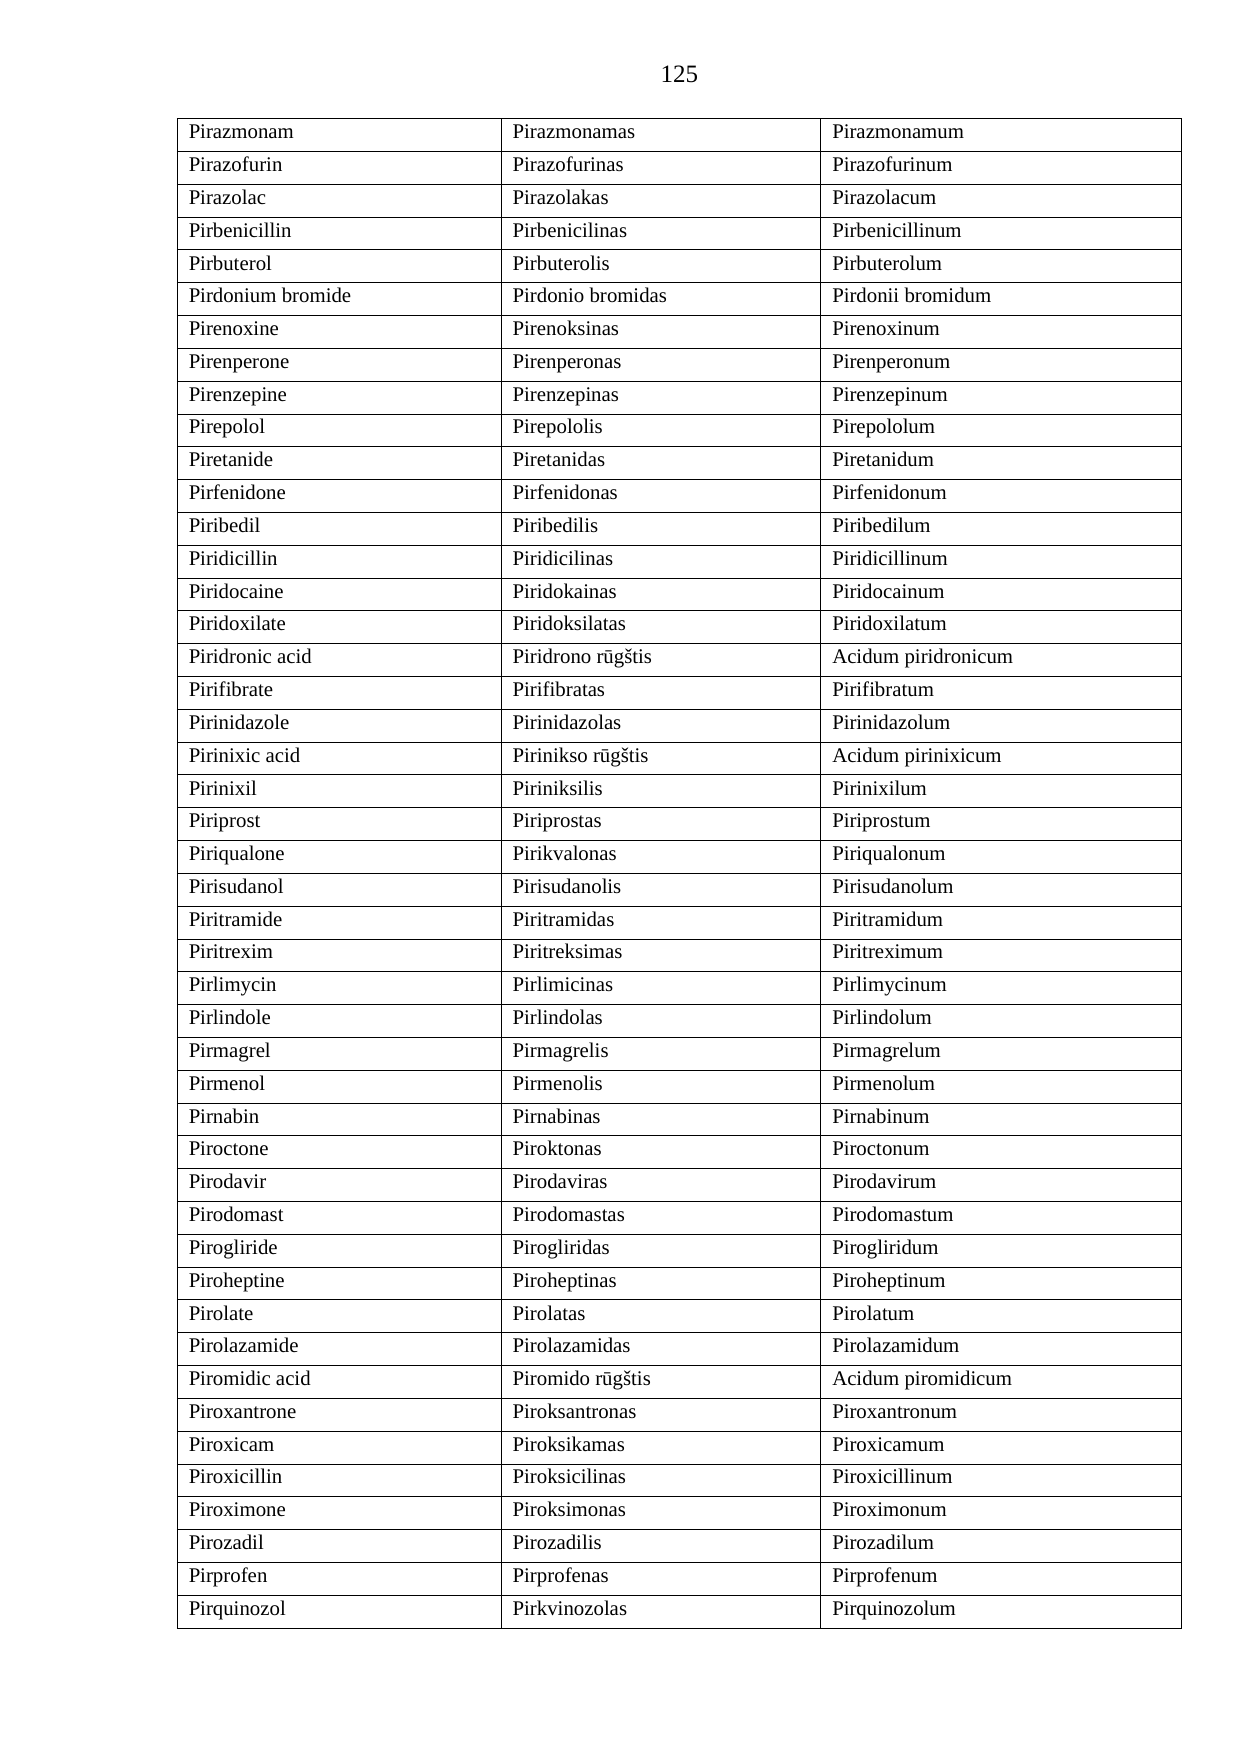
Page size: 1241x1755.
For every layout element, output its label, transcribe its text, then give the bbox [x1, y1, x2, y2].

table_cell Piriniksilis [502, 775, 820, 807]
table_cell Pirkvinozolas [502, 1596, 820, 1627]
table_cell Pirlimycin [178, 972, 501, 1004]
table_cell Pirmagrel [178, 1038, 501, 1070]
table_cell Pirinixil [178, 775, 501, 807]
table_cell Pirozadilum [821, 1530, 1181, 1562]
table_cell Pirenperonum [821, 349, 1181, 381]
table_cell Piridoxilatum [821, 611, 1181, 643]
table_cell Piridoksilatas [502, 611, 820, 643]
table_cell Pirazolacum [821, 185, 1181, 217]
table_cell Pirmagrelis [502, 1038, 820, 1070]
table_cell Pirenzepinum [821, 382, 1181, 413]
table_cell Pirazmonamum [821, 119, 1181, 151]
table_cell Pirolatum [821, 1300, 1181, 1332]
table_cell Piridronic acid [178, 644, 501, 676]
table_cell Piretanidas [502, 447, 820, 479]
table_cell Piriprost [178, 808, 501, 840]
table_cell Pirazofurinum [821, 152, 1181, 184]
table_cell Pirlindolum [821, 1005, 1181, 1037]
table_cell Pirazolakas [502, 185, 820, 217]
table_cell Pirmenolum [821, 1071, 1181, 1102]
table_cell Piroksantronas [502, 1399, 820, 1431]
table_cell Pirprofen [178, 1563, 501, 1595]
table_cell Pirbenicillinum [821, 218, 1181, 249]
table_cell Pirenzepinas [502, 382, 820, 413]
table_cell Pirfenidonum [821, 480, 1181, 512]
table_cell Piroxicam [178, 1432, 501, 1463]
table_cell Pirlimycinum [821, 972, 1181, 1004]
table_cell Piritreximum [821, 940, 1181, 971]
table_cell Piridicilinas [502, 546, 820, 577]
table_cell Pirepololum [821, 415, 1181, 446]
table_cell Piridrono rūgštis [502, 644, 820, 676]
table_cell Piroxantrone [178, 1399, 501, 1431]
table_cell Pirinidazolas [502, 710, 820, 742]
table_cell Pirlindole [178, 1005, 501, 1037]
table_cell Piroctone [178, 1136, 501, 1168]
table_cell Pirisudanolum [821, 874, 1181, 906]
table_cell Pirozadil [178, 1530, 501, 1562]
table_cell Pirbuterolis [502, 250, 820, 282]
table_cell Piridoxilate [178, 611, 501, 643]
table_cell Pirodomastas [502, 1202, 820, 1234]
table_cell Pirbenicilinas [502, 218, 820, 249]
table_cell Pirazofurin [178, 152, 501, 184]
table_cell Pirisudanol [178, 874, 501, 906]
table_cell Acidum piromidicum [821, 1366, 1181, 1398]
table_cell Pirifibratas [502, 677, 820, 709]
table_cell Piriqualone [178, 841, 501, 873]
table_cell Pirazmonam [178, 119, 501, 151]
table_cell Acidum piridronicum [821, 644, 1181, 676]
table_cell Acidum pirinixicum [821, 743, 1181, 774]
table_cell Pirinidazole [178, 710, 501, 742]
table_cell Pirifibrate [178, 677, 501, 709]
table_cell Pirnabinum [821, 1104, 1181, 1135]
table_cell Piritrexim [178, 940, 501, 971]
table_cell Pirnabinas [502, 1104, 820, 1135]
table_cell Pirfenidonas [502, 480, 820, 512]
table_cell Piribedilum [821, 513, 1181, 545]
table_cell Piroheptinas [502, 1268, 820, 1299]
table_cell Pirinixilum [821, 775, 1181, 807]
table_cell Pirolatas [502, 1300, 820, 1332]
table_cell Pirodaviras [502, 1169, 820, 1201]
table_cell Pirepololis [502, 415, 820, 446]
table_cell Piribedil [178, 513, 501, 545]
table_cell Piritramidas [502, 907, 820, 938]
table_cell Pirmagrelum [821, 1038, 1181, 1070]
table_cell Piretanidum [821, 447, 1181, 479]
table_cell Pirinixic acid [178, 743, 501, 774]
table_cell Pirodomast [178, 1202, 501, 1234]
table_cell Pirisudanolis [502, 874, 820, 906]
table_cell Pirikvalonas [502, 841, 820, 873]
table_cell Pirinikso rūgštis [502, 743, 820, 774]
table_cell Piroksikamas [502, 1432, 820, 1463]
table_cell Piridocaine [178, 579, 501, 610]
table_cell Piroheptine [178, 1268, 501, 1299]
table_cell Piriqualonum [821, 841, 1181, 873]
table_cell Pirenoksinas [502, 316, 820, 348]
table_cell Piromidic acid [178, 1366, 501, 1398]
table_cell Pirlindolas [502, 1005, 820, 1037]
table_cell Pirmenol [178, 1071, 501, 1102]
table_cell Pirbenicillin [178, 218, 501, 249]
table_cell Pirenzepine [178, 382, 501, 413]
table_cell Piridocainum [821, 579, 1181, 610]
table_cell Pirodomastum [821, 1202, 1181, 1234]
table_cell Pirogliride [178, 1235, 501, 1267]
table_cell Piroxicillinum [821, 1465, 1181, 1496]
table_cell Pirnabin [178, 1104, 501, 1135]
table_cell Pirodavir [178, 1169, 501, 1201]
table_cell Piritramide [178, 907, 501, 938]
table_cell Pirolazamide [178, 1333, 501, 1365]
table_cell Pirdonio bromidas [502, 283, 820, 315]
table_cell Pirenoxinum [821, 316, 1181, 348]
table_cell Pirfenidone [178, 480, 501, 512]
table_cell Piroximone [178, 1497, 501, 1529]
table_cell Piriprostum [821, 808, 1181, 840]
table_cell Pirolazamidum [821, 1333, 1181, 1365]
table_cell Piriprostas [502, 808, 820, 840]
table_cell Pirepolol [178, 415, 501, 446]
table_cell Pirprofenum [821, 1563, 1181, 1595]
table_cell Pirolate [178, 1300, 501, 1332]
table_cell Pirenoxine [178, 316, 501, 348]
table_cell Pirprofenas [502, 1563, 820, 1595]
table_cell Piroxicamum [821, 1432, 1181, 1463]
table_cell Pirifibratum [821, 677, 1181, 709]
table_cell Pirogliridas [502, 1235, 820, 1267]
table_cell Pirenperonas [502, 349, 820, 381]
table_cell Pirbuterolum [821, 250, 1181, 282]
table_cell Piridicillin [178, 546, 501, 577]
table_cell Piroxicillin [178, 1465, 501, 1496]
table_cell Pirquinozolum [821, 1596, 1181, 1627]
table_cell Piritramidum [821, 907, 1181, 938]
table_cell Piromido rūgštis [502, 1366, 820, 1398]
table_cell Pirmenolis [502, 1071, 820, 1102]
table_cell Piritreksimas [502, 940, 820, 971]
table_cell Pirazofurinas [502, 152, 820, 184]
table_cell Piretanide [178, 447, 501, 479]
table_cell Pirolazamidas [502, 1333, 820, 1365]
table_cell Pirdonii bromidum [821, 283, 1181, 315]
table_cell Pirlimicinas [502, 972, 820, 1004]
table_cell Pirazmonamas [502, 119, 820, 151]
table_cell Pirogliridum [821, 1235, 1181, 1267]
table_cell Pirquinozol [178, 1596, 501, 1627]
table_cell Piribedilis [502, 513, 820, 545]
table_cell Pirdonium bromide [178, 283, 501, 315]
table_cell Piroheptinum [821, 1268, 1181, 1299]
table_cell Pirozadilis [502, 1530, 820, 1562]
table_cell Piroximonum [821, 1497, 1181, 1529]
table_cell Pirodavirum [821, 1169, 1181, 1201]
table_cell Piroctonum [821, 1136, 1181, 1168]
table_cell Piroksimonas [502, 1497, 820, 1529]
table_cell Pirbuterol [178, 250, 501, 282]
table_cell Piroksicilinas [502, 1465, 820, 1496]
table_cell Piridicillinum [821, 546, 1181, 577]
table_cell Piridokainas [502, 579, 820, 610]
table_cell Pirazolac [178, 185, 501, 217]
table_cell Piroxantronum [821, 1399, 1181, 1431]
table_cell Piroktonas [502, 1136, 820, 1168]
table_cell Pirinidazolum [821, 710, 1181, 742]
table_cell Pirenperone [178, 349, 501, 381]
